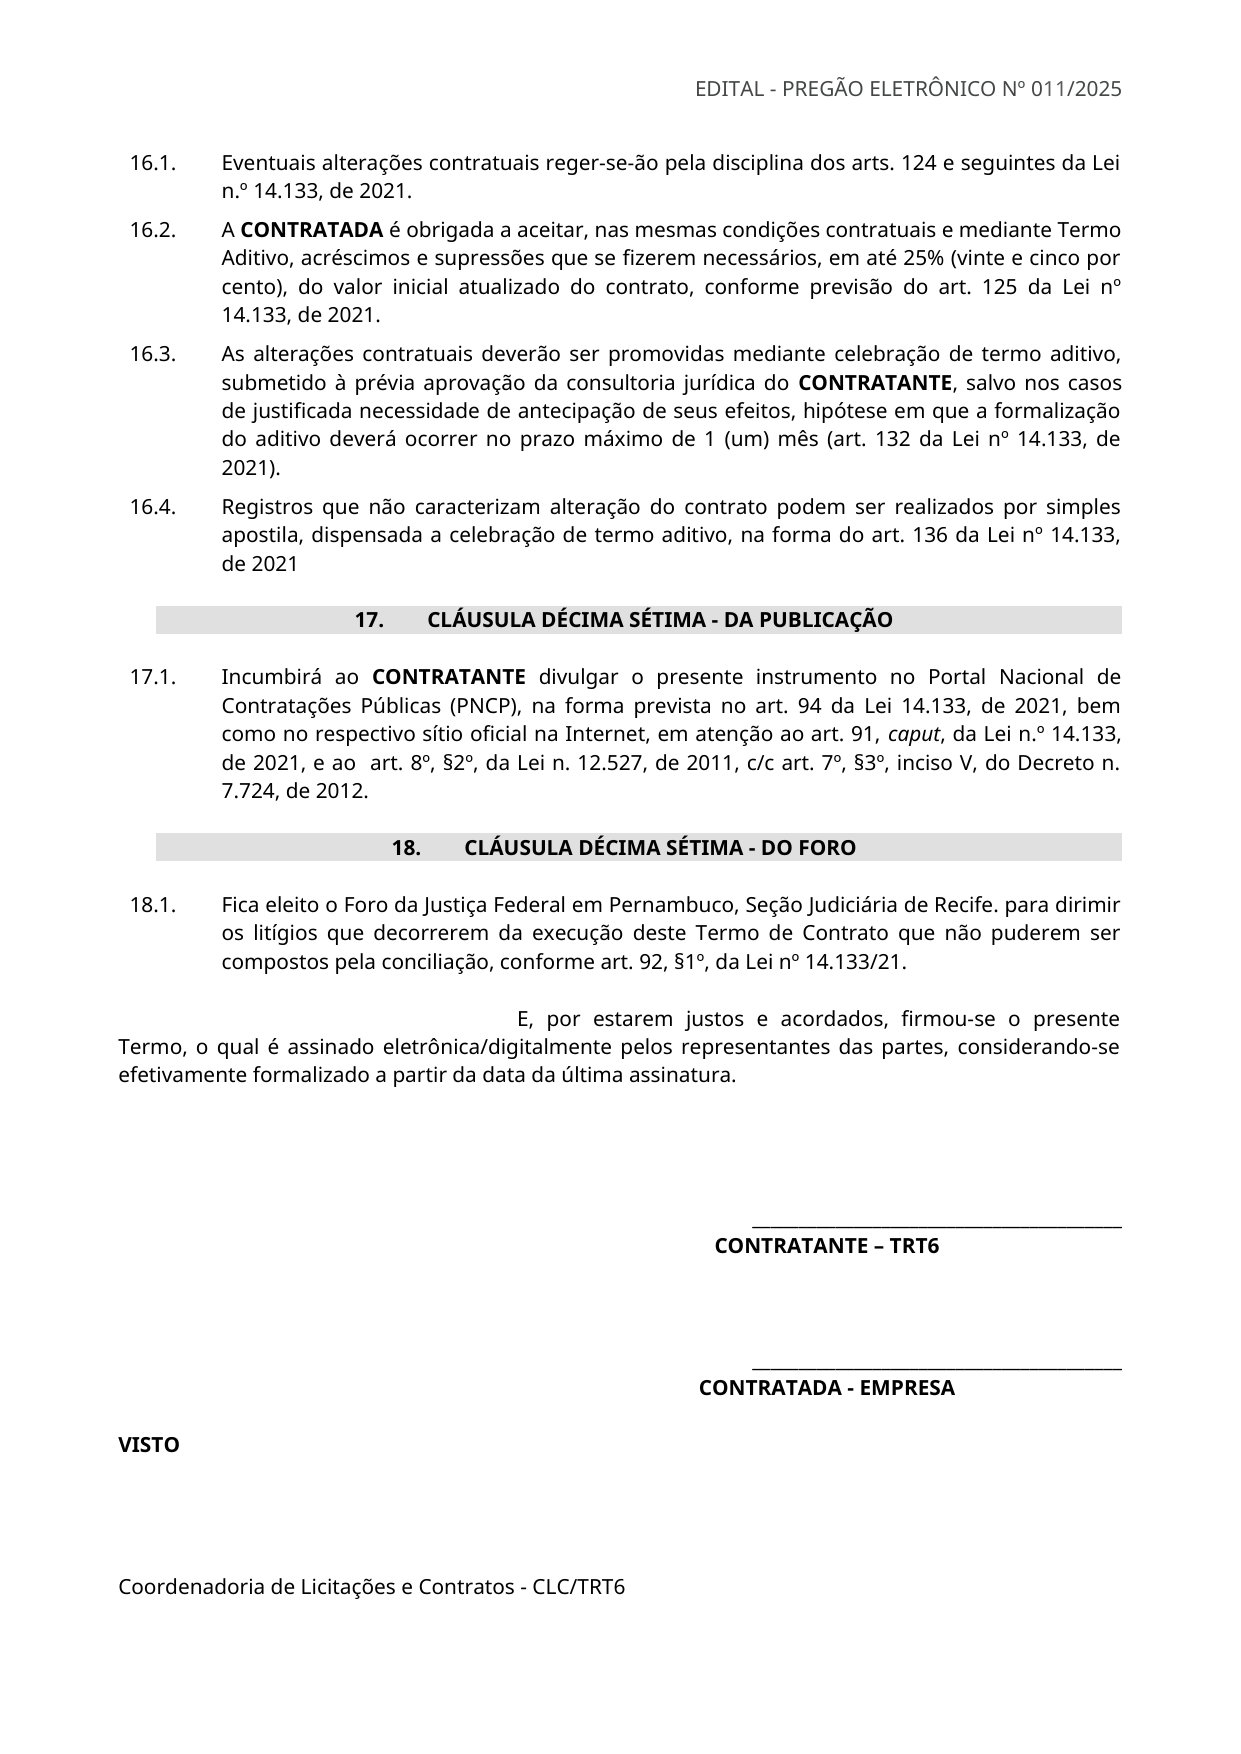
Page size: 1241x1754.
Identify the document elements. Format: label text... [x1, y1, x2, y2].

list Fica eleito o Foro da Justiça Federal em Pernambuco, Seção Judiciária de Recife. para dirimir os litígios que decorrerem da execução deste Termo de Contrato que não puderem ser compostos pela conciliação, conforme art. 92, §1º, da Lei nº 14.133/21. [176, 890, 1122, 975]
list Incumbirá ao CONTRATANTE divulgar o presente instrumento no Portal Nacional de Contratações Públicas (PNCP), na forma prevista no art. 94 da Lei 14.133, de 2021, bem como no respectivo sítio oficial na Internet, em atenção ao art. 91, caput, da Lei n.º 14.133, de 2021, e ao art. 8º, §2º, da Lei n. 12.527, de 2011, c/c art. 7º, §3º, inciso V, do Decreto n. 7.724, de 2012. [176, 662, 1122, 804]
list CLÁUSULA DÉCIMA SÉTIMA - DO FORO [156, 833, 1122, 861]
list A CONTRATADA é obrigada a aceitar, nas mesmas condições contratuais e mediante Termo Aditivo, acréscimos e supressões que se fizerem necessários, em até 25% (vinte e cinco por cento), do valor inicial atualizado do contrato, conforme previsão do art. 125 da Lei nº 14.133, de 2021. [176, 215, 1122, 329]
text ________________________________________ [118, 1345, 1122, 1373]
list Registros que não caracterizam alteração do contrato podem ser realizados por simples apostila, dispensada a celebração de termo aditivo, na forma do art. 136 da Lei nº 14.133, de 2021 [176, 492, 1122, 577]
text Coordenadoria de Licitações e Contratos - CLC/TRT6 [118, 1572, 1122, 1601]
text CONTRATADA - EMPRESA [118, 1373, 1122, 1402]
text VISTO [118, 1430, 1122, 1459]
list As alterações contratuais deverão ser promovidas mediante celebração de termo aditivo, submetido à prévia aprovação da consultoria jurídica do CONTRATANTE, salvo nos casos de justificada necessidade de antecipação de seus efeitos, hipótese em que a formalização do aditivo deverá ocorrer no prazo máximo de 1 (um) mês (art. 132 da Lei nº 14.133, de 2021). [176, 339, 1122, 481]
list Eventuais alterações contratuais reger-se-ão pela disciplina dos arts. 124 e seguintes da Lei n.º 14.133, de 2021. [176, 148, 1122, 204]
text CONTRATANTE – TRT6 [118, 1231, 1122, 1259]
text E, por estarem justos e acordados, firmou-se o presente Termo, o qual é assinado eletrônica/digitalmente pelos representantes das partes, considerando-se efetivamente formalizado a partir da data da última assinatura. [118, 1004, 1121, 1089]
list CLÁUSULA DÉCIMA SÉTIMA - DA PUBLICAÇÃO [156, 606, 1122, 634]
text ________________________________________ [118, 1203, 1122, 1231]
